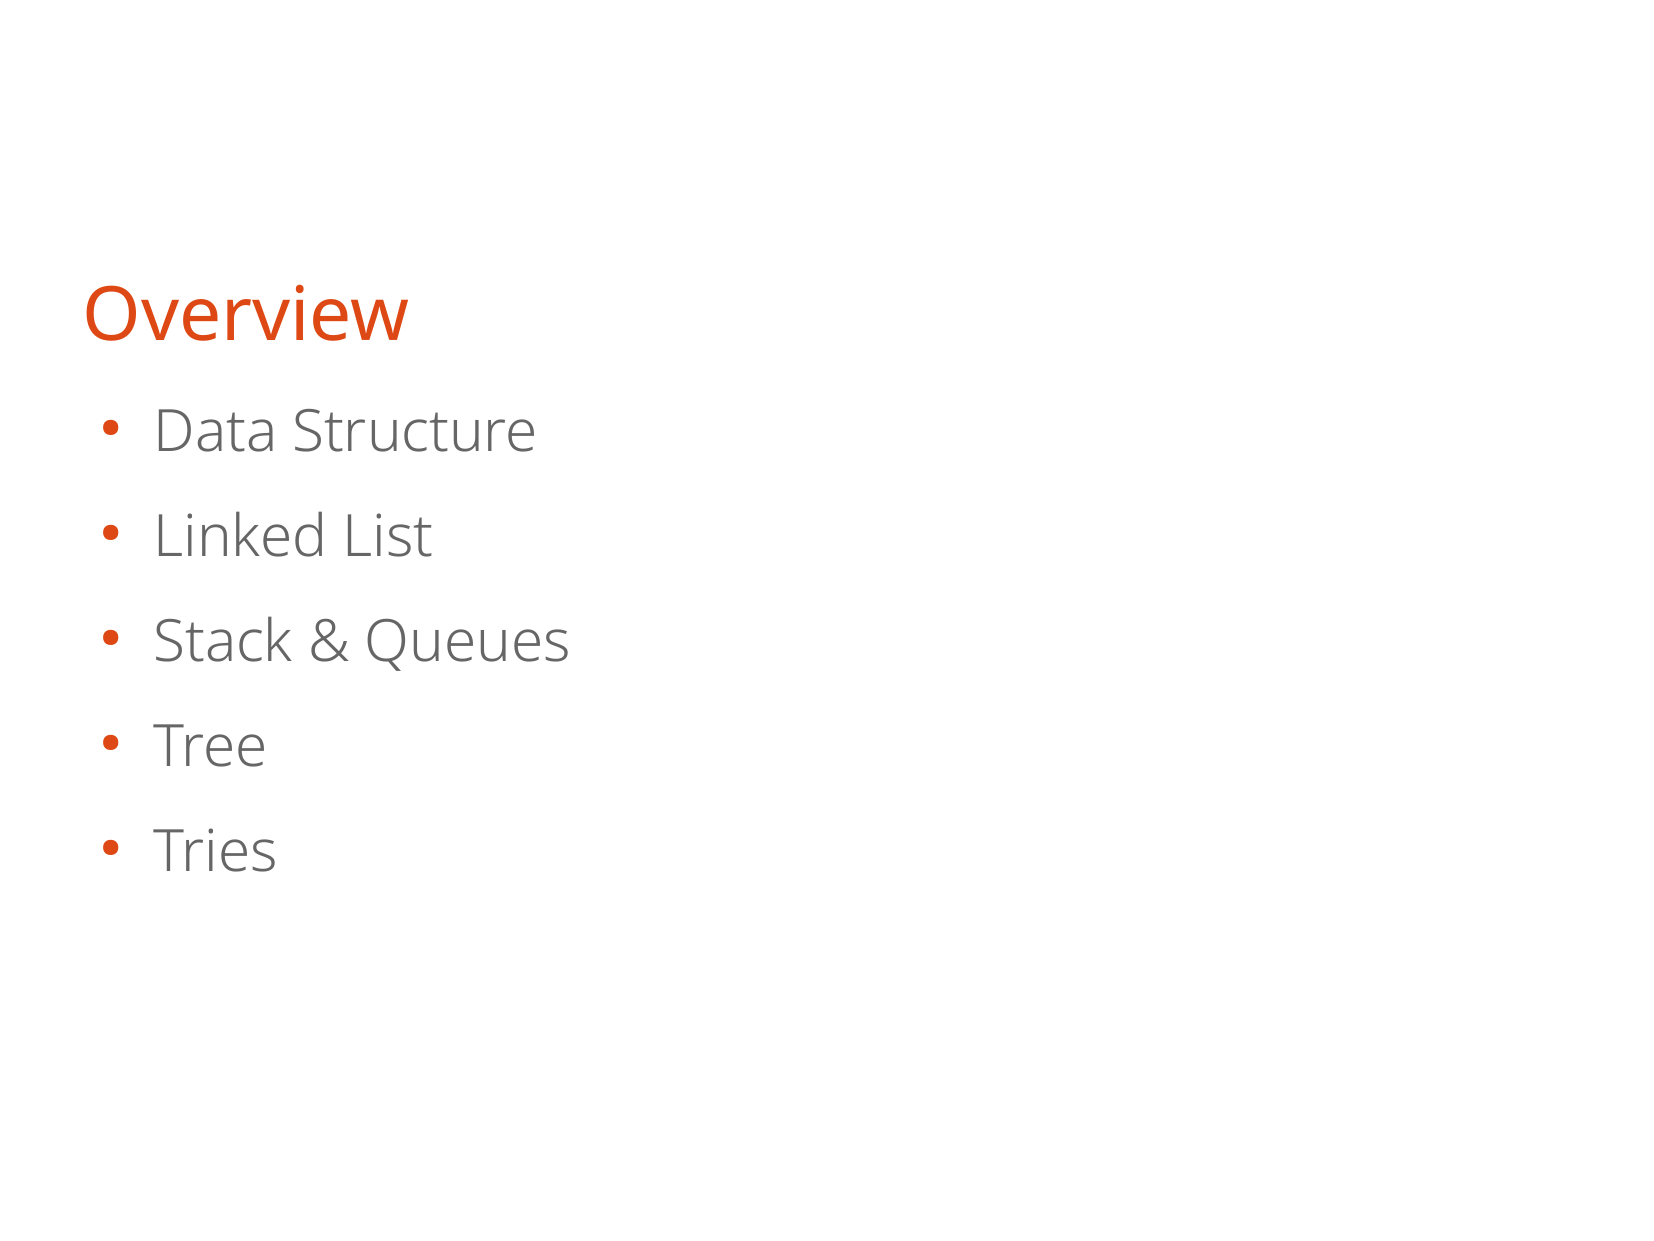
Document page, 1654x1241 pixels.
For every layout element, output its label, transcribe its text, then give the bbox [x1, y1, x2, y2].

title Overview [82, 247, 1571, 375]
list Data Structure Linked List Stack & Queues Tree Tries [82, 389, 1571, 1010]
